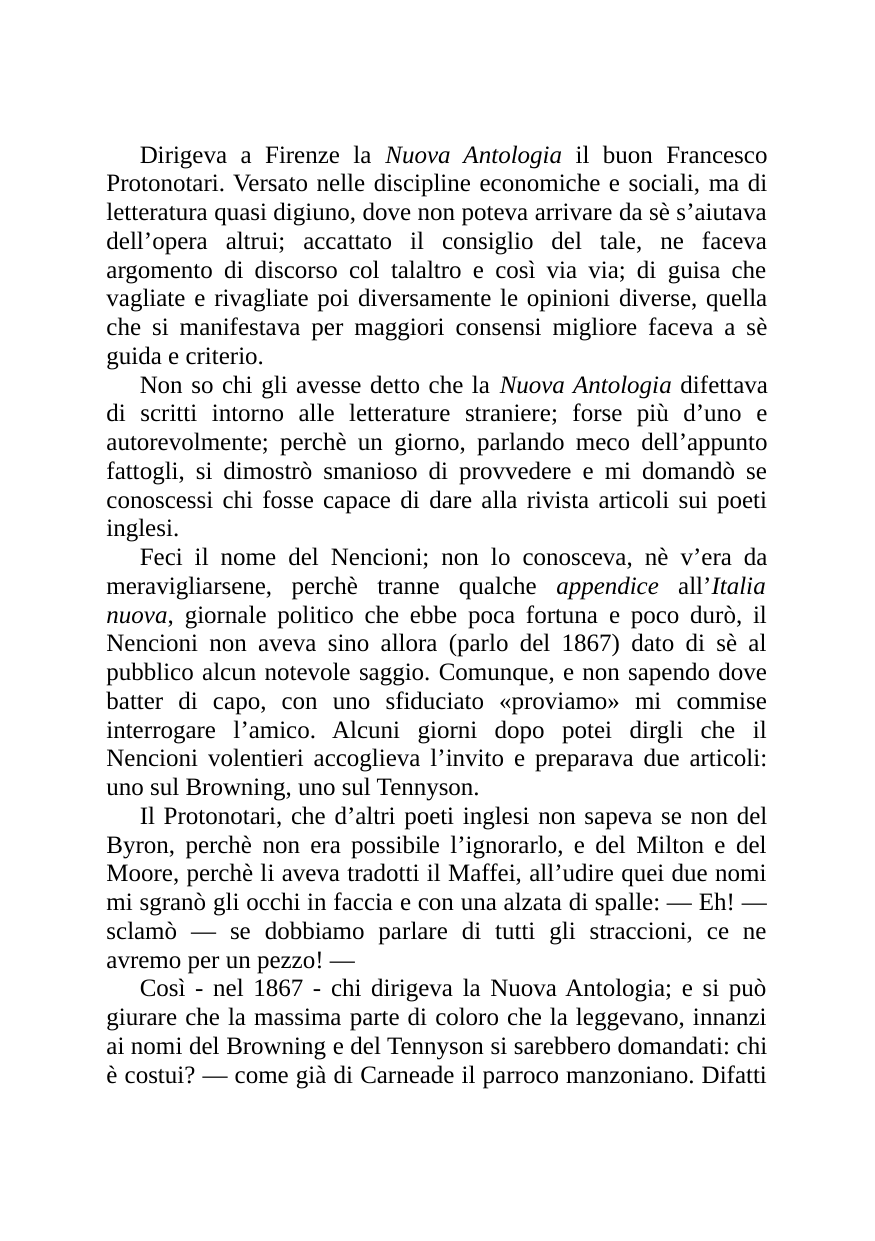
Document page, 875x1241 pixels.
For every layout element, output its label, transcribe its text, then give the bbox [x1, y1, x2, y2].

text Il Protonotari, che d’altri poeti inglesi non sapeva se non del Byron, perchè non era possibile l’ignorarlo, e del Milton e del Moore, perchè li aveva tradotti il Maffei, all’udire quei due nomi mi sgranò gli occhi in faccia e con una alzata di spalle: — Eh! — sclamò — se dobbiamo parlare di tutti gli straccioni, ce ne avremo per un pezzo! — [106, 801, 768, 973]
text Dirigeva a Firenze la Nuova Antologia il buon Francesco Protonotari. Versato nelle discipline economiche e sociali, ma di letteratura quasi digiuno, dove non poteva arrivare da sè s’aiutava dell’opera altrui; accattato il consiglio del tale, ne faceva argomento di discorso col talaltro e così via via; di guisa che vagliate e rivagliate poi diversamente le opinioni diverse, quella che si manifestava per maggiori consensi migliore faceva a sè guida e criterio. [106, 140, 768, 370]
text Feci il nome del Nencioni; non lo conosceva, nè v’era da meravigliarsene, perchè tranne qualche appendice all’Italia nuova, giornale politico che ebbe poca fortuna e poco durò, il Nencioni non aveva sino allora (parlo del 1867) dato di sè al pubblico alcun notevole saggio. Comunque, e non sapendo dove batter di capo, con uno sfiduciato «proviamo» mi commise interrogare l’amico. Alcuni giorni dopo potei dirgli che il Nencioni volentieri accoglieva l’invito e preparava due articoli: uno sul Browning, uno sul Tennyson. [106, 542, 768, 801]
text Così - nel 1867 - chi dirigeva la Nuova Antologia; e si può giurare che la massima parte di coloro che la leggevano, innanzi ai nomi del Browning e del Tennyson si sarebbero domandati: chi è costui? — come già di Carneade il parroco manzoniano. Difatti [106, 973, 768, 1088]
text Non so chi gli avesse detto che la Nuova Antologia difettava di scritti intorno alle letterature straniere; forse più d’uno e autorevolmente; perchè un giorno, parlando meco dell’appunto fattogli, si dimostrò smanioso di provvedere e mi domandò se conoscessi chi fosse capace di dare alla rivista articoli sui poeti inglesi. [106, 370, 768, 542]
